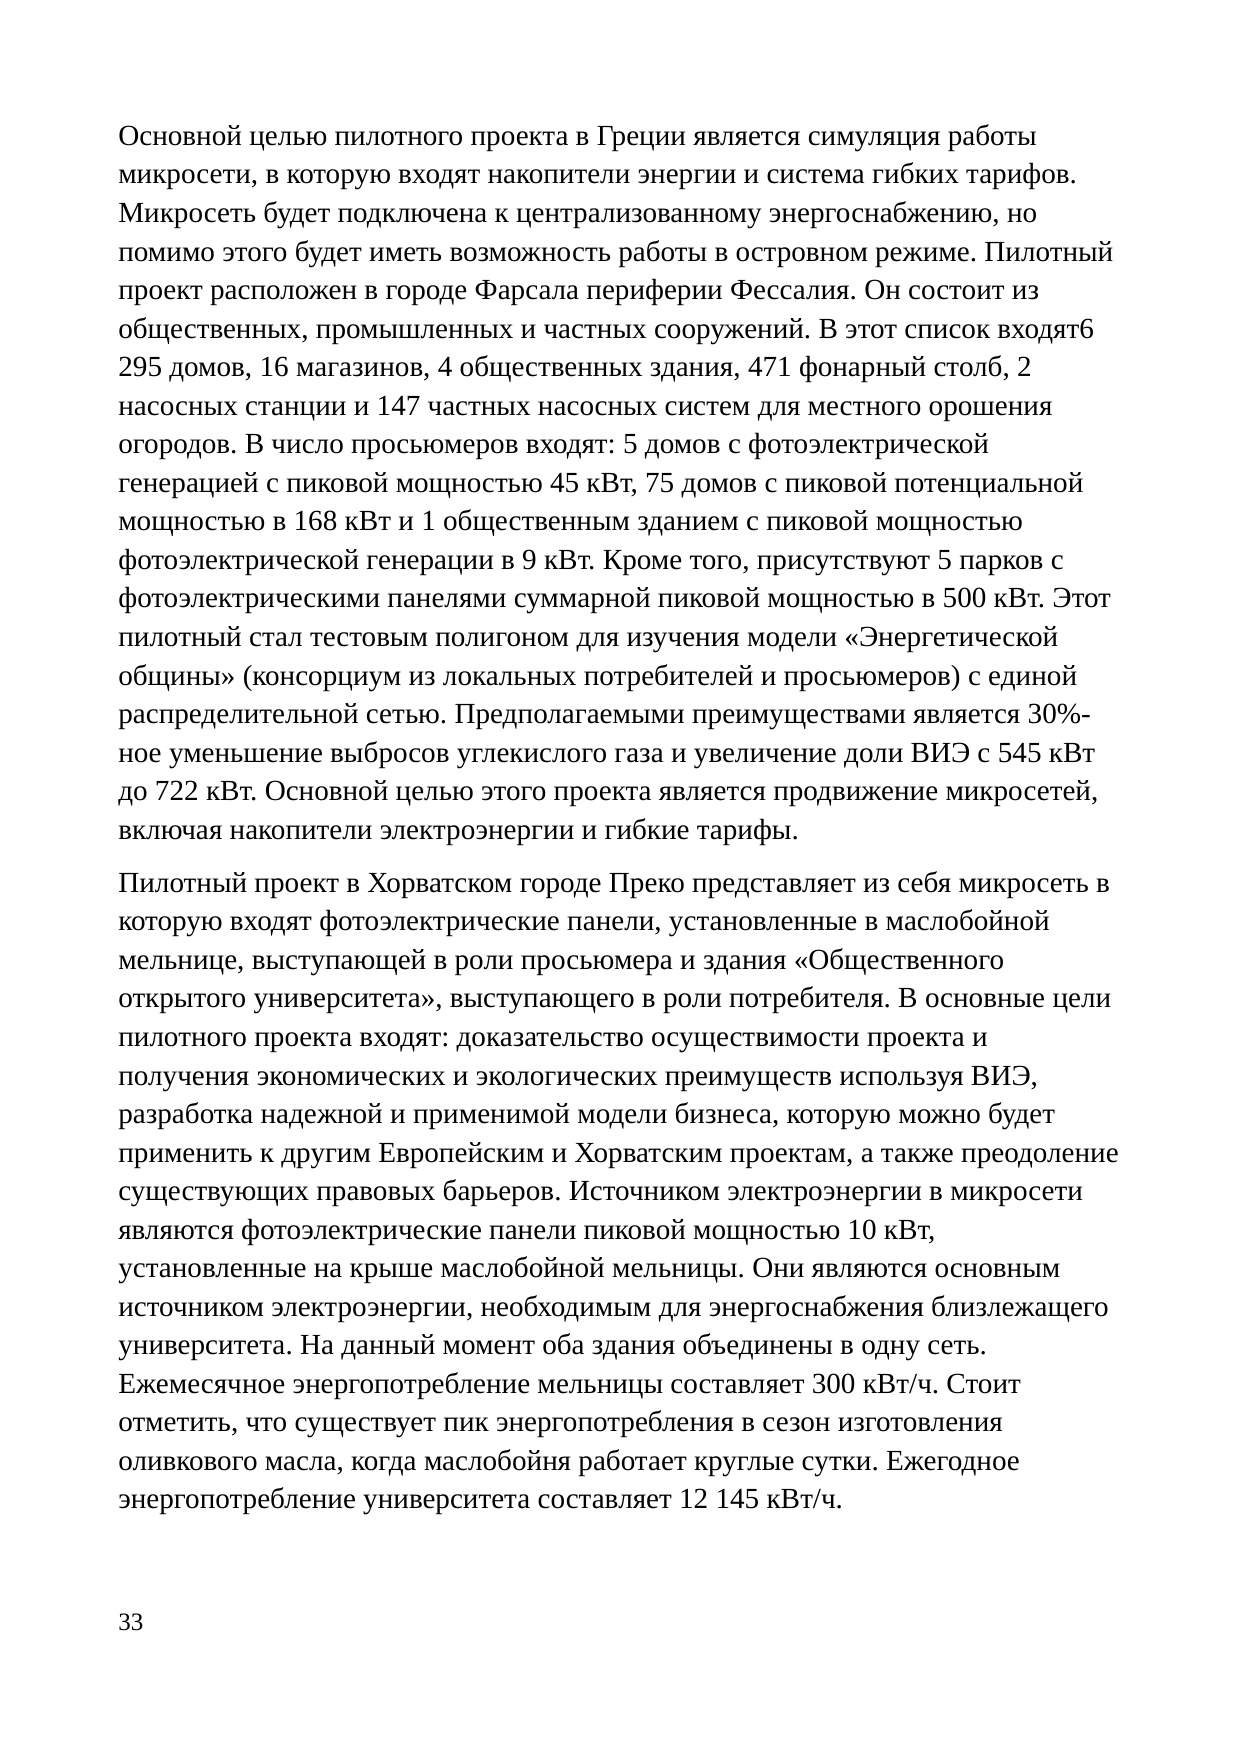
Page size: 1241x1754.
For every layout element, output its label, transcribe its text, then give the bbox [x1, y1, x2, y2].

text Основной целью пилотного проекта в Греции является симуляция работы микросети, в которую входят накопители энергии и система гибких тарифов. Микросеть будет подключена к централизованному энергоснабжению, но помимо этого будет иметь возможность работы в островном режиме. Пилотный проект расположен в городе Фарсала периферии Фессалия. Он состоит из общественных, промышленных и частных сооружений. В этот список входят6 295 домов, 16 магазинов, 4 общественных здания, 471 фонарный столб, 2 насосных станции и 147 частных насосных систем для местного орошения огородов. В число просьюмеров входят: 5 домов с фотоэлектрической генерацией c пиковой мощностью 45 кВт, 75 домов с пиковой потенциальной мощностью в 168 кВт и 1 общественным зданием с пиковой мощностью фотоэлектрической генерации в 9 кВт. Кроме того, присутствуют 5 парков с фотоэлектрическими панелями суммарной пиковой мощностью в 500 кВт. Этот пилотный стал тестовым полигоном для изучения модели «Энергетической общины» (консорциум из локальных потребителей и просьюмеров) с единой распределительной сетью. Предполагаемыми преимуществами является 30%-ное уменьшение выбросов углекислого газа и увеличение доли ВИЭ с 545 кВт до 722 кВт. Основной целью этого проекта является продвижение микросетей, включая накопители электроэнергии и гибкие тарифы. [118, 118, 1122, 845]
text Пилотный проект в Хорватском городе Преко представляет из себя микросеть в которую входят фотоэлектрические панели, установленные в маслобойной мельнице, выступающей в роли просьюмера и здания «Общественного открытого университета», выступающего в роли потребителя. В основные цели пилотного проекта входят: доказательство осуществимости проекта и получения экономических и экологических преимуществ используя ВИЭ, разработка надежной и применимой модели бизнеса, которую можно будет применить к другим Европейским и Хорватским проектам, а также преодоление существующих правовых барьеров. Источником электроэнергии в микросети являются фотоэлектрические панели пиковой мощностью 10 кВт, установленные на крыше маслобойной мельницы. Они являются основным источником электроэнергии, необходимым для энергоснабжения близлежащего университета. На данный момент оба здания объединены в одну сеть. Ежемесячное энергопотребление мельницы составляет 300 кВт/ч. Стоит отметить, что существует пик энергопотребления в сезон изготовления оливкового масла, когда маслобойня работает круглые сутки. Ежегодное энергопотребление университета составляет 12 145 кВт/ч. [118, 865, 1122, 1515]
